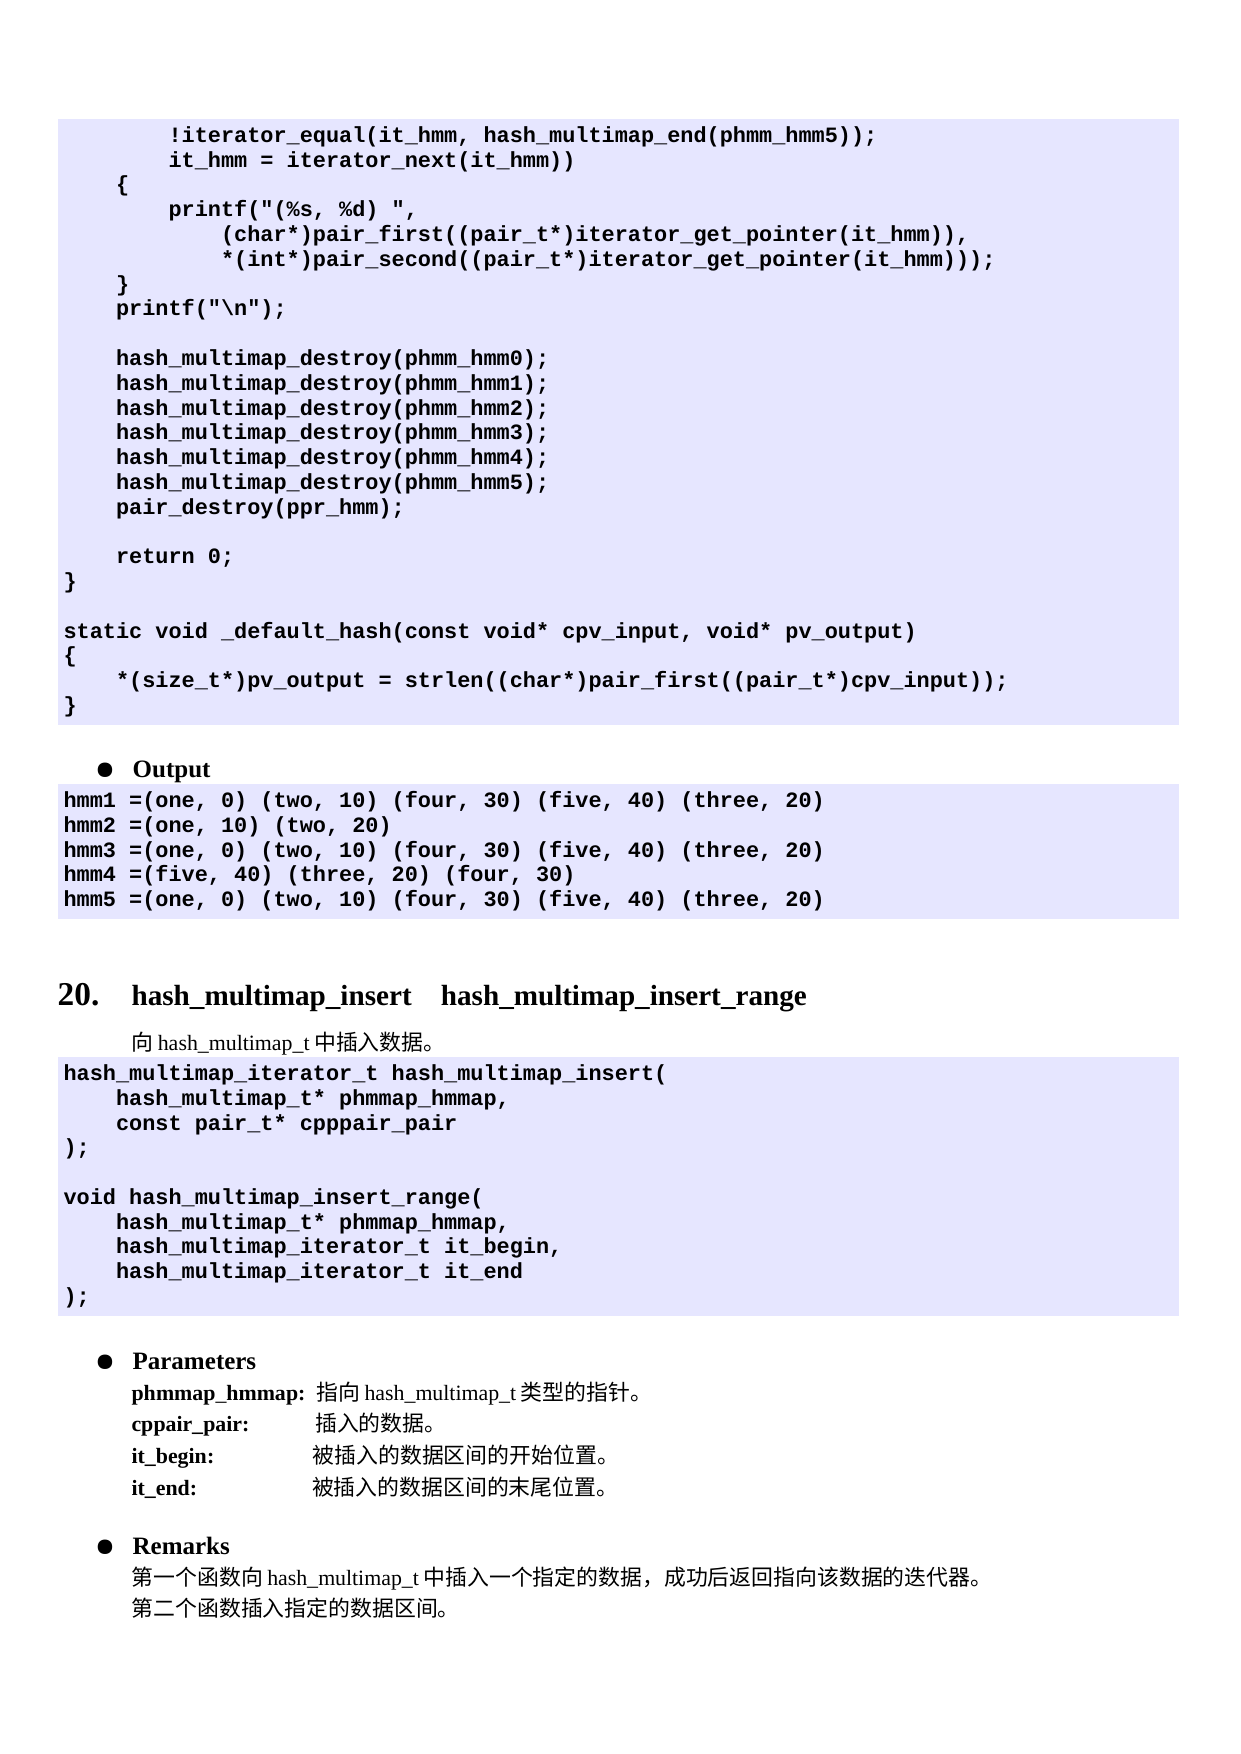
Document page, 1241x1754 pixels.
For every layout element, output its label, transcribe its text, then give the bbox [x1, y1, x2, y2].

text it_begin: 被插入的数据区间的开始位置。 [57, 1438, 1179, 1469]
list Parameters [95, 1346, 1179, 1374]
list Output [95, 754, 1179, 783]
text cppair_pair: 插入的数据。 [57, 1406, 1179, 1438]
text phmmap_hmmap: 指向hash_multimap_t类型的指针。 [57, 1374, 1179, 1406]
text it_end: 被插入的数据区间的末尾位置。 [57, 1469, 1179, 1501]
text 第一个函数向hash_multimap_t中插入一个指定的数据，成功后返回指向该数据的迭代器。 [57, 1560, 1179, 1591]
table_header hash_multimap_iterator_t hash_multimap_insert( hash_multimap_t* phmmap_hmmap, const pair_t* cpppair_pair ); void hash_multimap_insert_range( hash_multimap_t* phmmap_hmmap, hash_multimap_iterator_t it_begin, hash_multimap_iterator_t it_end ); [58, 1057, 1179, 1316]
subtitle hash_multimap_insert hash_multimap_insert_range [57, 974, 1179, 1012]
table_header !iterator_equal(it_hmm, hash_multimap_end(phmm_hmm5)); it_hmm = iterator_next(it_hmm)) { printf("(%s, %d) ", (char*)pair_first((pair_t*)iterator_get_pointer(it_hmm)), *(int*)pair_second((pair_t*)iterator_get_pointer(it_hmm))); } printf("\n"); hash_multimap_destroy(phmm_hmm0); hash_multimap_destroy(phmm_hmm1); hash_multimap_destroy(phmm_hmm2); hash_multimap_destroy(phmm_hmm3); hash_multimap_destroy(phmm_hmm4); hash_multimap_destroy(phmm_hmm5); pair_destroy(ppr_hmm); return 0; } static void _default_hash(const void* cpv_input, void* pv_output) { *(size_t*)pv_output = strlen((char*)pair_first((pair_t*)cpv_input)); } [58, 119, 1179, 725]
text 向hash_multimap_t中插入数据。 [57, 1024, 1179, 1056]
list Remarks [95, 1531, 1179, 1560]
text 第二个函数插入指定的数据区间。 [57, 1591, 1179, 1623]
table_header hmm1 =(one, 0) (two, 10) (four, 30) (five, 40) (three, 20) hmm2 =(one, 10) (two, 20) hmm3 =(one, 0) (two, 10) (four, 30) (five, 40) (three, 20) hmm4 =(five, 40) (three, 20) (four, 30) hmm5 =(one, 0) (two, 10) (four, 30) (five, 40) (three, 20) [58, 784, 1179, 919]
